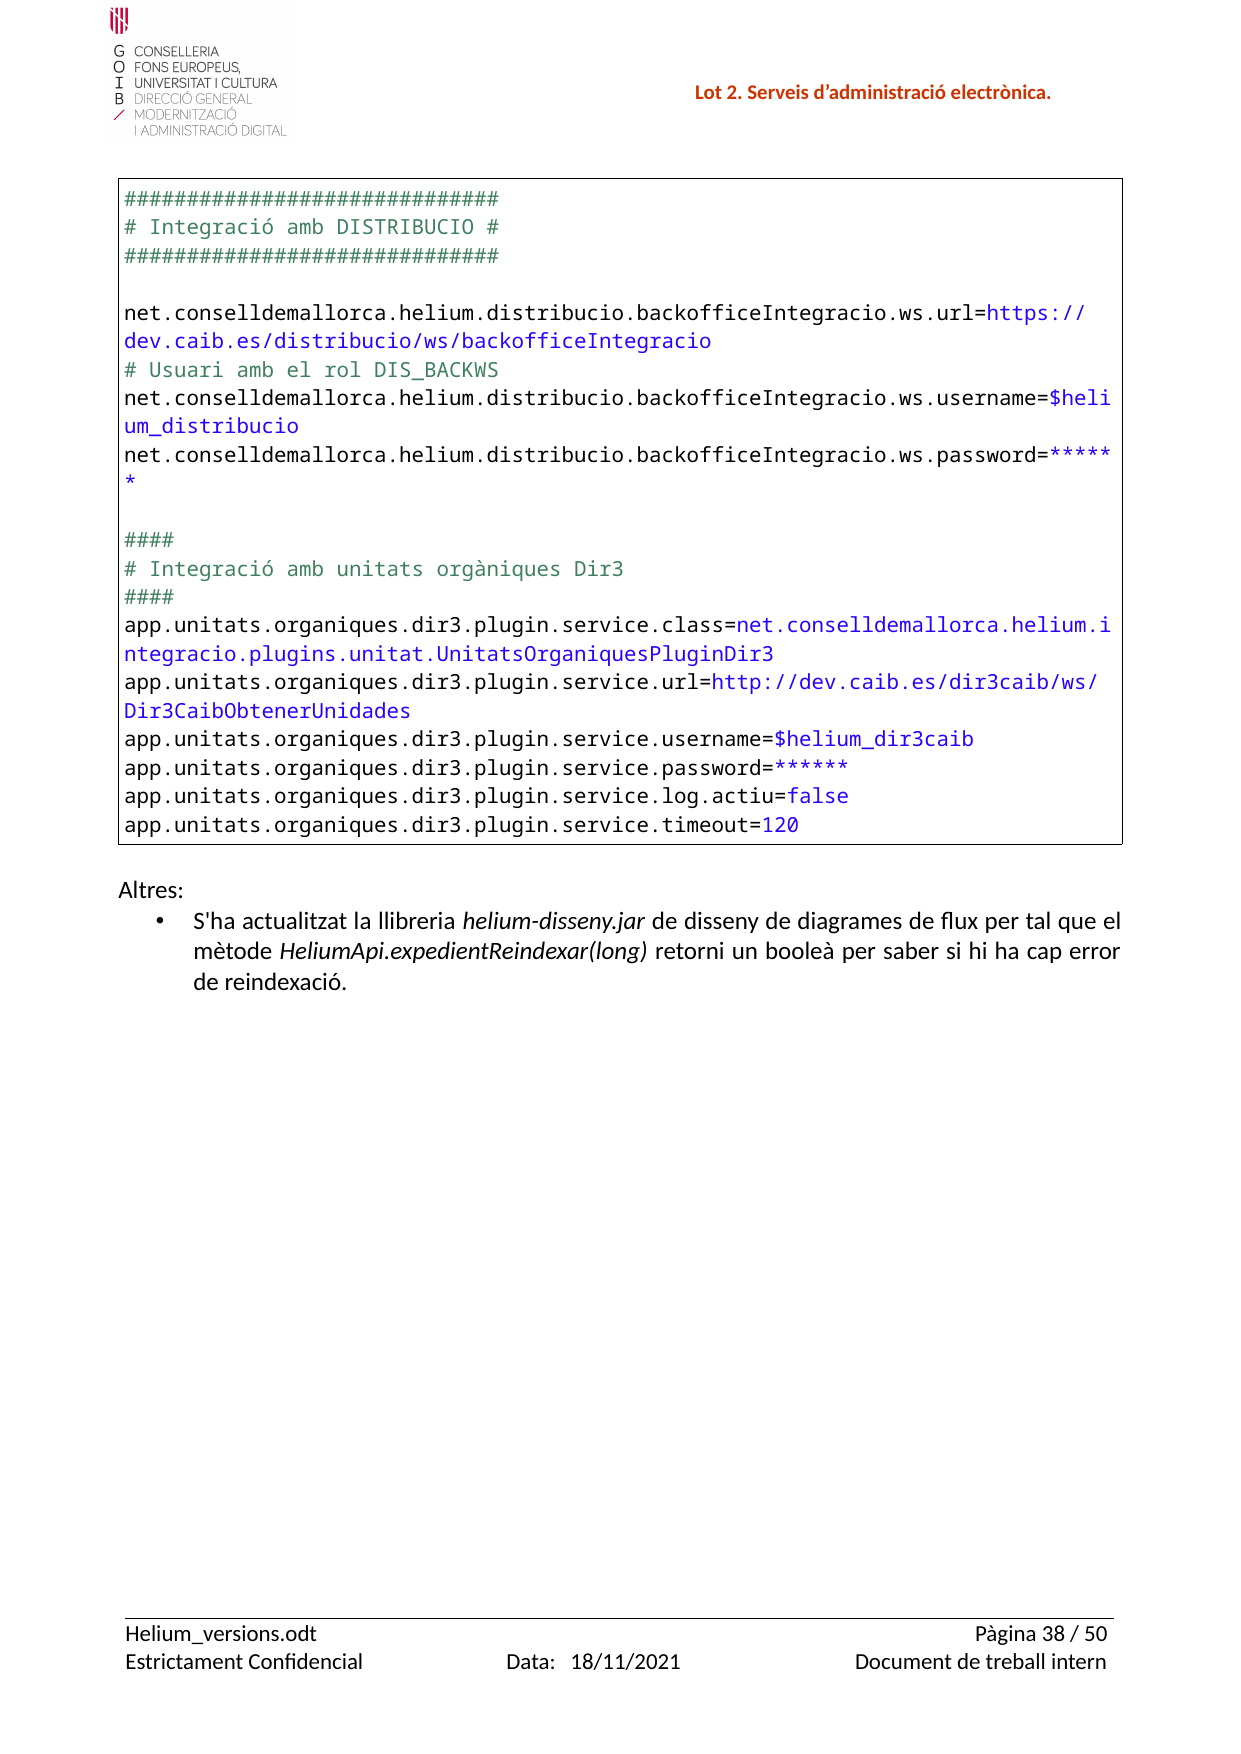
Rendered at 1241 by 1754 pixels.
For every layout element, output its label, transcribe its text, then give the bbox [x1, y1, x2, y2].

picture [100, 0, 297, 144]
text Altres: [118, 874, 1122, 905]
table_header ############################## # Integració amb DISTRIBUCIO # ############################## net.conselldemallorca.helium.distribucio.backofficeIntegracio.ws.url=https://dev.caib.es/distribucio/ws/backofficeIntegracio # Usuari amb el rol DIS_BACKWS net.conselldemallorca.helium.distribucio.backofficeIntegracio.ws.username=$helium_distribucio net.conselldemallorca.helium.distribucio.backofficeIntegracio.ws.password=****** #### # Integració amb unitats orgàniques Dir3 #### app.unitats.organiques.dir3.plugin.service.class=net.conselldemallorca.helium.integracio.plugins.unitat.UnitatsOrganiquesPluginDir3 app.unitats.organiques.dir3.plugin.service.url=http://dev.caib.es/dir3caib/ws/Dir3CaibObtenerUnidades app.unitats.organiques.dir3.plugin.service.username=$helium_dir3caib app.unitats.organiques.dir3.plugin.service.password=****** app.unitats.organiques.dir3.plugin.service.log.actiu=false app.unitats.organiques.dir3.plugin.service.timeout=120 [119, 179, 1122, 844]
list S'ha actualitzat la llibreria helium-disseny.jar de disseny de diagrames de flux per tal que el mètode HeliumApi.expedientReindexar(long) retorni un booleà per saber si hi ha cap error de reindexació. [156, 905, 1122, 997]
